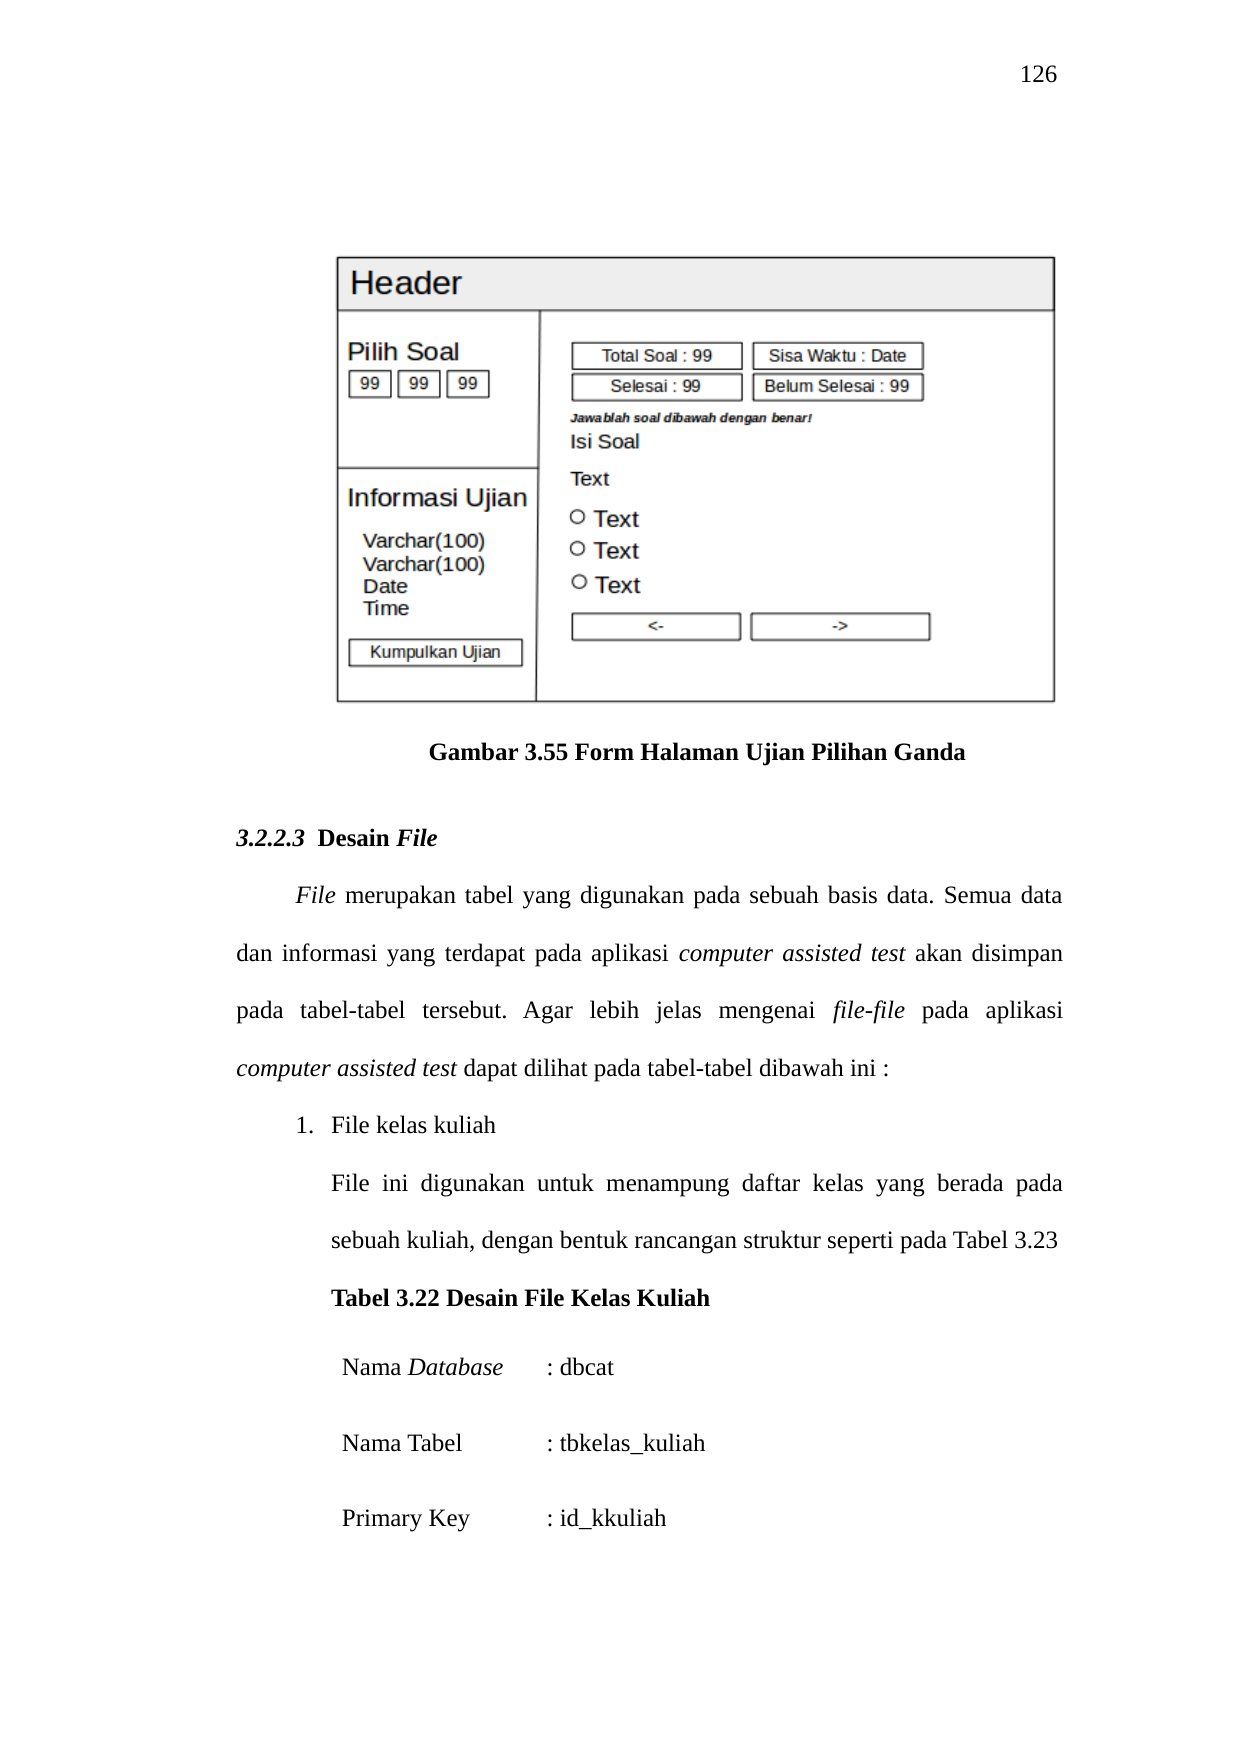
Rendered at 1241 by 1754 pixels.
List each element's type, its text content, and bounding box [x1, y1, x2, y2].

table_cell Nama Tabel [336, 1416, 541, 1492]
text Gambar 3.55 Form Halaman Ujian Pilihan Ganda [331, 709, 1063, 766]
table_cell : tbkelas_kuliah [541, 1416, 1062, 1492]
table_header Nama Database [336, 1341, 541, 1416]
list Tabel 3.22 Desain File Kelas Kuliah [295, 1283, 1063, 1312]
list File ini digunakan untuk menampung daftar kelas yang berada pada sebuah kuliah, dengan bentuk rancangan struktur seperti pada Tabel 3.23 [295, 1168, 1063, 1254]
table_cell Primary Key [336, 1492, 541, 1567]
subtitle Desain File [236, 823, 1063, 852]
list File kelas kuliah [295, 1111, 1063, 1139]
table_cell : id_kkuliah [541, 1492, 1062, 1567]
table_header : dbcat [541, 1341, 1062, 1416]
picture [331, 253, 1064, 709]
text File merupakan tabel yang digunakan pada sebuah basis data. Semua data dan informasi yang terdapat pada aplikasi computer assisted test akan disimpan pada tabel-tabel tersebut. Agar lebih jelas mengenai file-file pada aplikasi computer assisted test dapat dilihat pada tabel-tabel dibawah ini : [236, 881, 1063, 1082]
